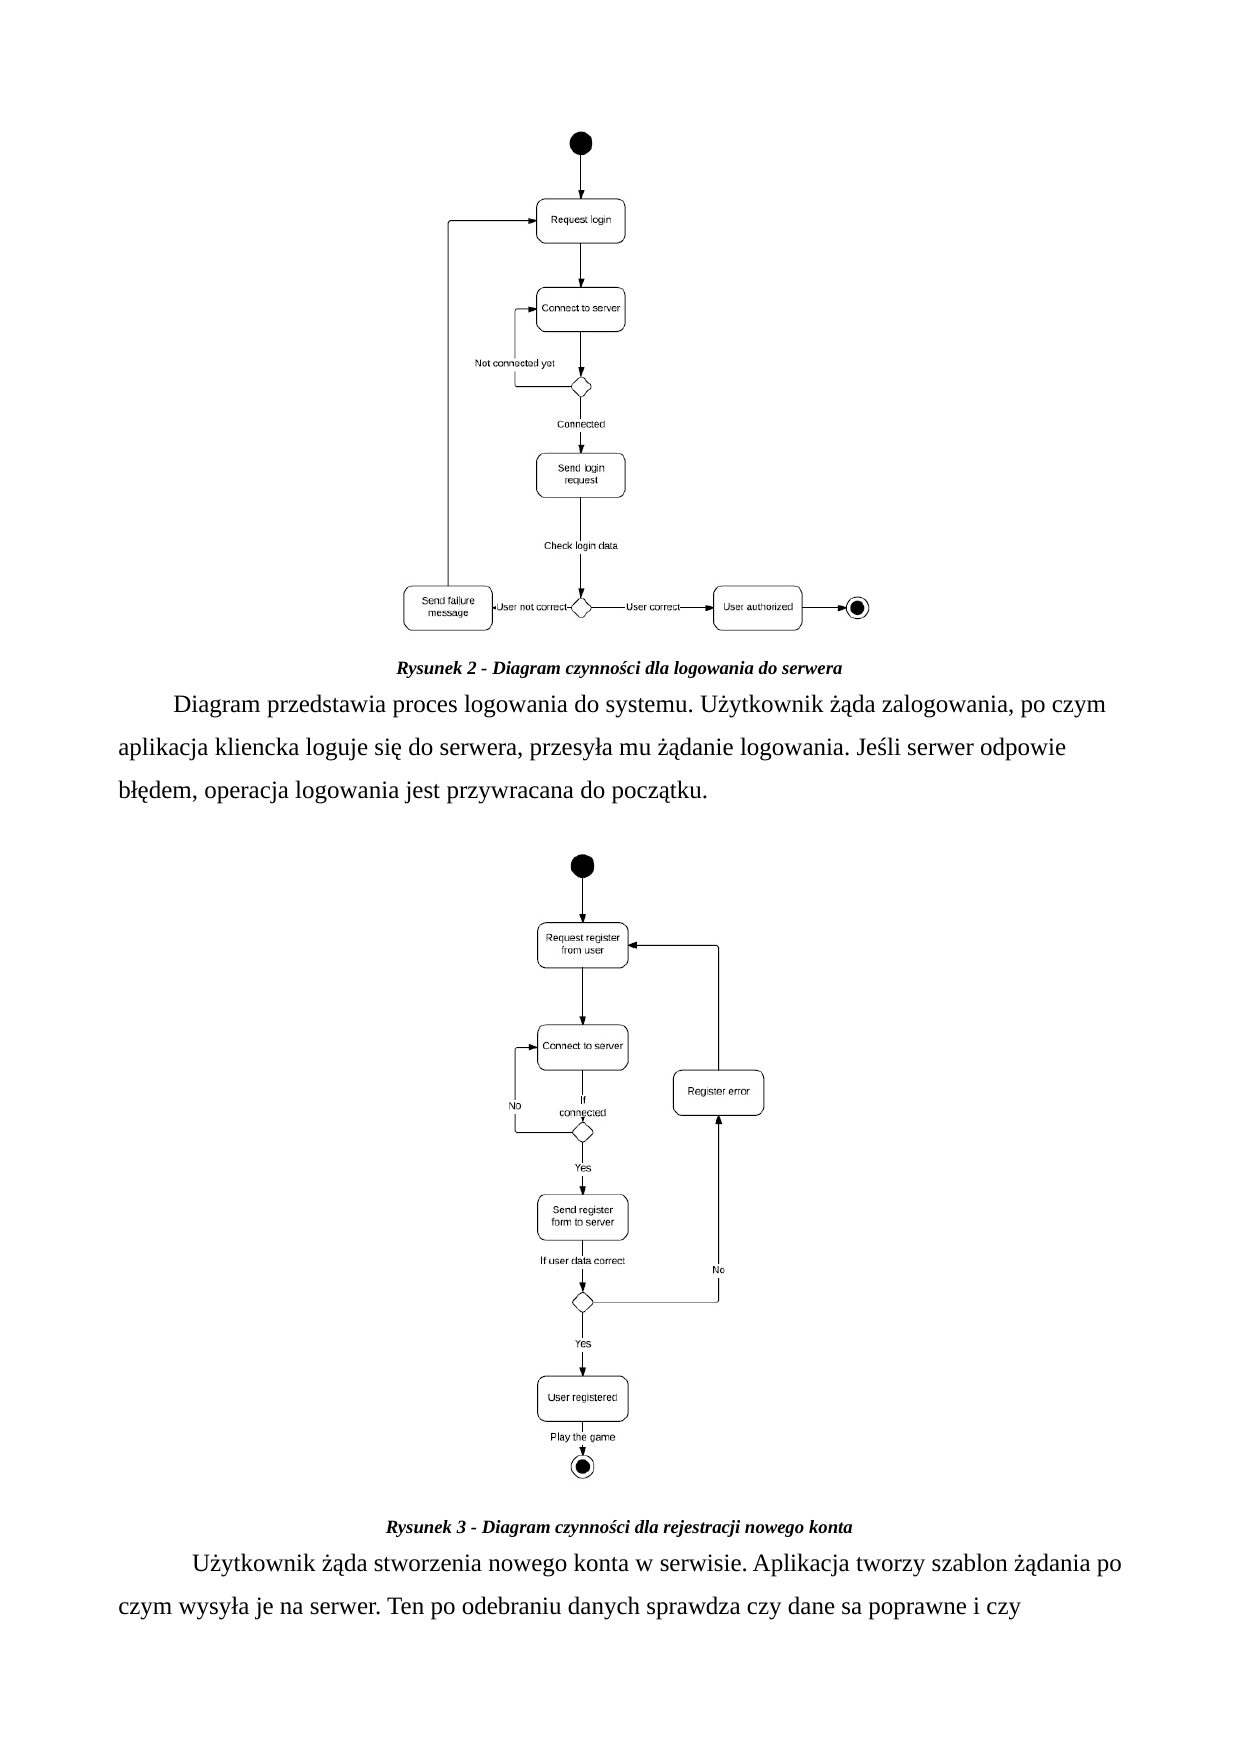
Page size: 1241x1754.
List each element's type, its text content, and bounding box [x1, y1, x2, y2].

text Diagram przedstawia proces logowania do systemu. Użytkownik żąda zalogowania, po czym aplikacja kliencka loguje się do serwera, przesyła mu żądanie logowania. Jeśli serwer odpowie błędem, operacja logowania jest przywracana do początku. [118, 689, 1122, 804]
picture [352, 118, 888, 643]
text Użytkownik żąda stworzenia nowego konta w serwisie. Aplikacja tworzy szablon żądania po czym wysyła je na serwer. Ten po odebraniu danych sprawdza czy dane sa poprawne i czy [118, 1548, 1122, 1620]
picture [471, 818, 769, 1502]
text Rysunek 3 - Diagram czynności dla rejestracji nowego konta [118, 1516, 1122, 1537]
text Rysunek 2 - Diagram czynności dla logowania do serwera [118, 657, 1122, 678]
